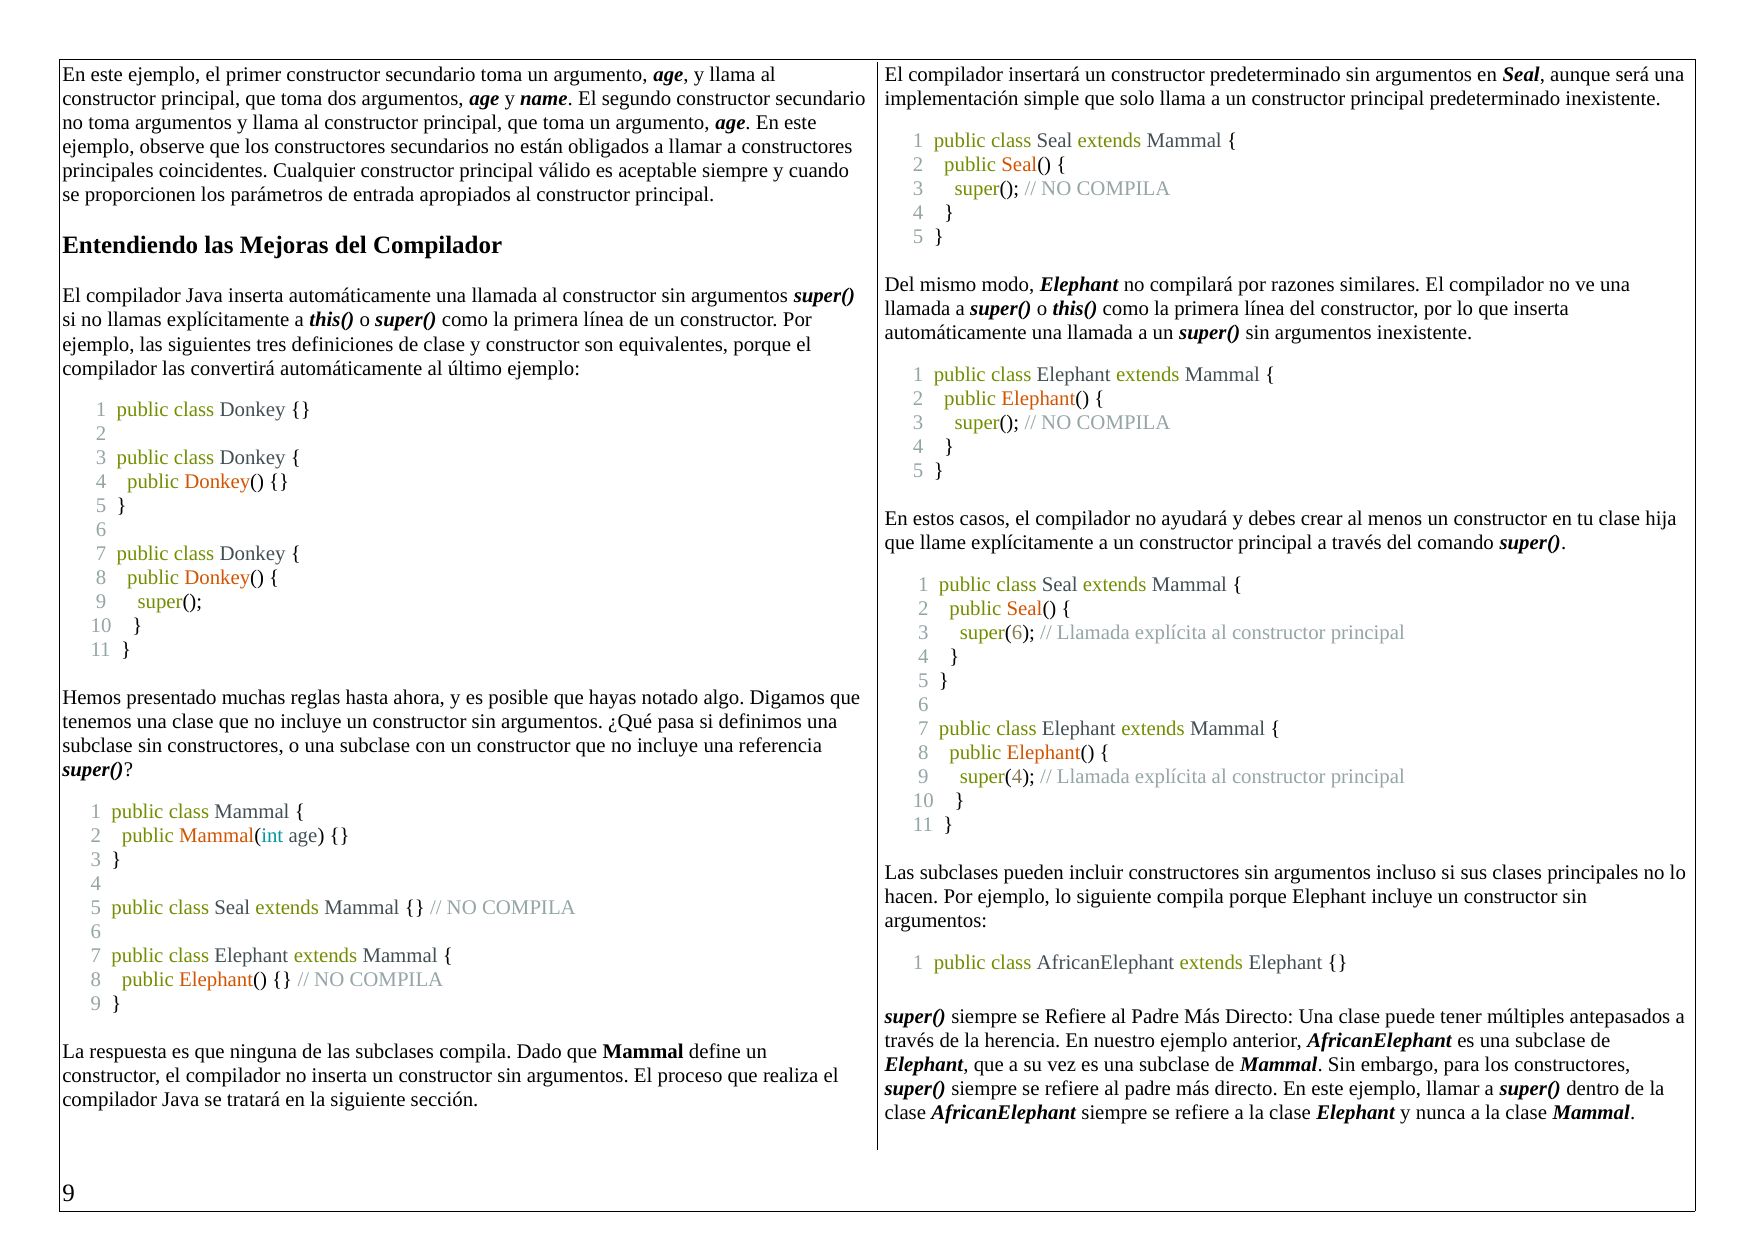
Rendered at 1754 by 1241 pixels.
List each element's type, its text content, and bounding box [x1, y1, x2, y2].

text En este ejemplo, el primer constructor secundario toma un argumento, age, y llama al constructor principal, que toma dos argumentos, age y name. El segundo constructor secundario no toma argumentos y llama al constructor principal, que toma un argumento, age. En este ejemplo, observe que los constructores secundarios no están obligados a llamar a constructores principales coincidentes. Cualquier constructor principal válido es aceptable siempre y cuando se proporcionen los parámetros de entrada apropiados al constructor principal. [62, 62, 869, 206]
text Las subclases pueden incluir constructores sin argumentos incluso si sus clases principales no lo hacen. Por ejemplo, lo siguiente compila porque Elephant incluye un constructor sin argumentos: [884, 860, 1692, 932]
text La respuesta es que ninguna de las subclases compila. Dado que Mammal define un constructor, el compilador no inserta un constructor sin argumentos. El proceso que realiza el compilador Java se tratará en la siguiente sección. [62, 1039, 869, 1111]
text Hemos presentado muchas reglas hasta ahora, y es posible que hayas notado algo. Digamos que tenemos una clase que no incluye un constructor sin argumentos. ¿Qué pasa si definimos una subclase sin constructores, o una subclase con un constructor que no incluye una referencia super()? [62, 685, 869, 781]
text El compilador insertará un constructor predeterminado sin argumentos en Seal, aunque será una implementación simple que solo llama a un constructor principal predeterminado inexistente. [884, 62, 1692, 110]
text super() siempre se Refiere al Padre Más Directo: Una clase puede tener múltiples antepasados a través de la herencia. En nuestro ejemplo anterior, AfricanElephant es una subclase de Elephant, que a su vez es una subclase de Mammal. Sin embargo, para los constructores, super() siempre se refiere al padre más directo. En este ejemplo, llamar a super() dentro de la clase AfricanElephant siempre se refiere a la clase Elephant y nunca a la clase Mammal. [884, 1004, 1692, 1124]
text El compilador Java inserta automáticamente una llamada al constructor sin argumentos super() si no llamas explícitamente a this() o super() como la primera línea de un constructor. Por ejemplo, las siguientes tres definiciones de clase y constructor son equivalentes, porque el compilador las convertirá automáticamente al último ejemplo: [62, 283, 869, 379]
text En estos casos, el compilador no ayudará y debes crear al menos un constructor en tu clase hija que llame explícitamente a un constructor principal a través del comando super(). [884, 344, 1692, 554]
text Entendiendo las Mejoras del Compilador [62, 231, 869, 259]
text Del mismo modo, Elephant no compilará por razones similares. El compilador no ve una llamada a super() o this() como la primera línea del constructor, por lo que inserta automáticamente una llamada a un super() sin argumentos inexistente. [884, 110, 1692, 344]
